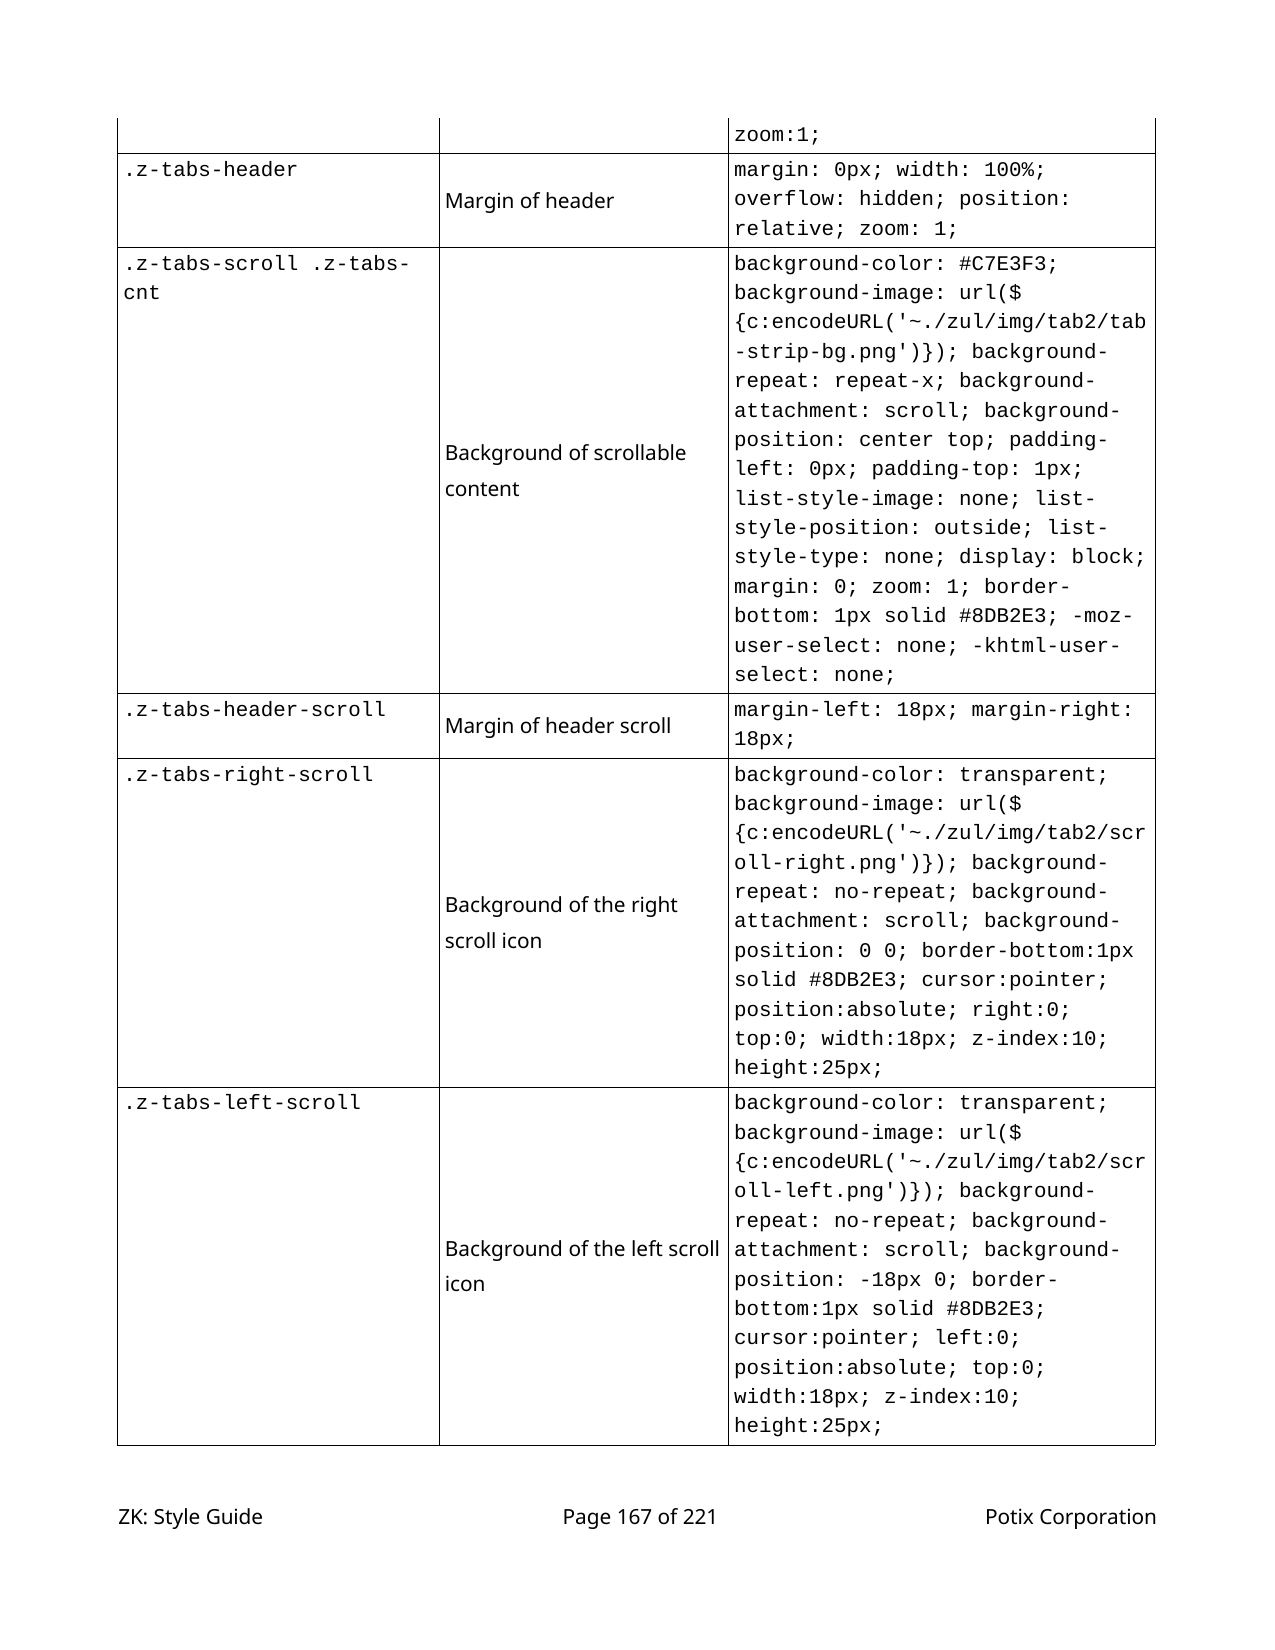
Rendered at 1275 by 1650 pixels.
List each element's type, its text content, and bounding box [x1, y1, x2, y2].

table_cell background-color: #C7E3F3; background-image: url(${c:encodeURL('~./zul/img/tab2/tab-strip-bg.png')}); background-repeat: repeat-x; background-attachment: scroll; background-position: center top; padding-left: 0px; padding-top: 1px; list-style-image: none; list-style-position: outside; list-style-type: none; display: block; margin: 0; zoom: 1; border-bottom: 1px solid #8DB2E3; -moz-user-select: none; -khtml-user-select: none; [729, 248, 1155, 693]
table_cell .z-tabs-header [118, 154, 439, 247]
table_cell background-color: transparent; background-image: url(${c:encodeURL('~./zul/img/tab2/scroll-left.png')}); background-repeat: no-repeat; background-attachment: scroll; background-position: -18px 0; border-bottom:1px solid #8DB2E3; cursor:pointer; left:0; position:absolute; top:0; width:18px; z-index:10; height:25px; [729, 1088, 1155, 1445]
table_cell .z-tabs-scroll .z-tabs-cnt [118, 248, 439, 693]
table_cell Margin of header [440, 154, 728, 247]
table_cell margin: 0px; width: 100%; overflow: hidden; position: relative; zoom: 1; [729, 154, 1155, 247]
table_cell .z-tabs-right-scroll [118, 759, 439, 1087]
table_cell Background of the right scroll icon [440, 759, 728, 1087]
table_cell [440, 118, 728, 153]
table_cell zoom:1; [729, 118, 1155, 153]
table_cell Margin of header scroll [440, 694, 728, 758]
table_cell background-color: transparent; background-image: url(${c:encodeURL('~./zul/img/tab2/scroll-right.png')}); background-repeat: no-repeat; background-attachment: scroll; background-position: 0 0; border-bottom:1px solid #8DB2E3; cursor:pointer; position:absolute; right:0; top:0; width:18px; z-index:10; height:25px; [729, 759, 1155, 1087]
table_cell [118, 118, 439, 153]
table_cell Background of the left scroll icon [440, 1088, 728, 1445]
table_cell Background of scrollable content [440, 248, 728, 693]
table_cell .z-tabs-left-scroll [118, 1088, 439, 1445]
table_cell .z-tabs-header-scroll [118, 694, 439, 758]
table_cell margin-left: 18px; margin-right: 18px; [729, 694, 1155, 758]
